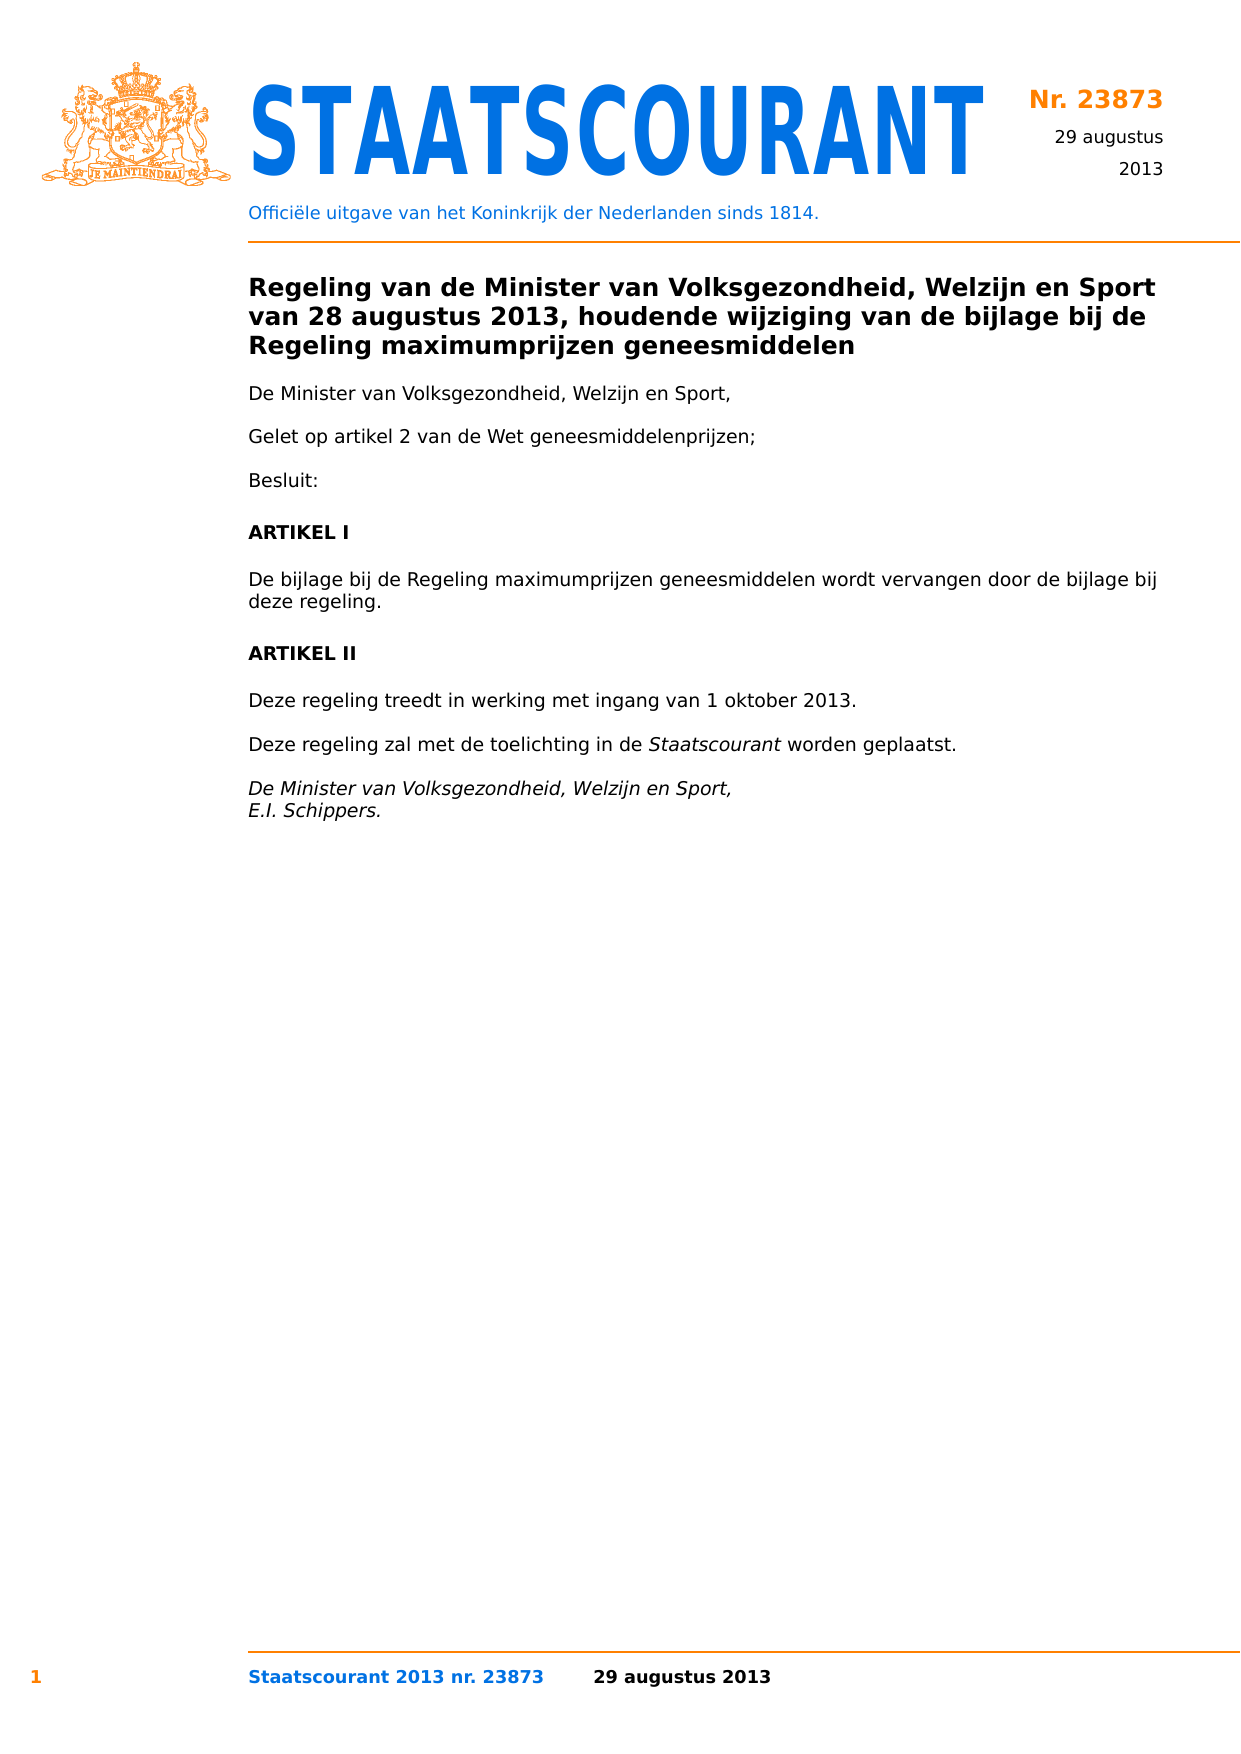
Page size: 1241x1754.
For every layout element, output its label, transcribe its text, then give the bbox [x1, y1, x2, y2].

text Besluit: [248, 470, 1163, 492]
table_header Nr. 23873 [998, 62, 1240, 121]
table_cell 29 augustus [998, 121, 1240, 153]
table_header [25, 62, 248, 241]
text De Minister van Volksgezondheid, Welzijn en Sport, [248, 382, 1163, 404]
text De bijlage bij de Regeling maximumprijzen geneesmiddelen wordt vervangen door de bijlage bij deze regeling. [248, 569, 1163, 613]
table_cell Officiële uitgave van het Koninkrijk der Nederlanden sinds 1814. [248, 203, 1240, 241]
subtitle ARTIKEL II [248, 643, 1163, 665]
subtitle Regeling van de Minister van Volksgezondheid, Welzijn en Sport van 28 augustus 2013, houdende wijziging van de bijlage bij de Regeling maximumprijzen geneesmiddelen [248, 273, 1163, 361]
text De Minister van Volksgezondheid, Welzijn en Sport, E.I. Schippers. [248, 778, 1163, 822]
text Deze regeling treedt in werking met ingang van 1 oktober 2013. [248, 690, 1163, 712]
table_cell 2013 [998, 153, 1240, 203]
picture [41, 62, 231, 186]
table_header STAATSCOURANT [248, 62, 998, 203]
text Deze regeling zal met de toelichting in de Staatscourant worden geplaatst. [248, 734, 1163, 756]
subtitle ARTIKEL I [248, 522, 1163, 544]
text Gelet op artikel 2 van de Wet geneesmiddelenprijzen; [248, 426, 1163, 448]
